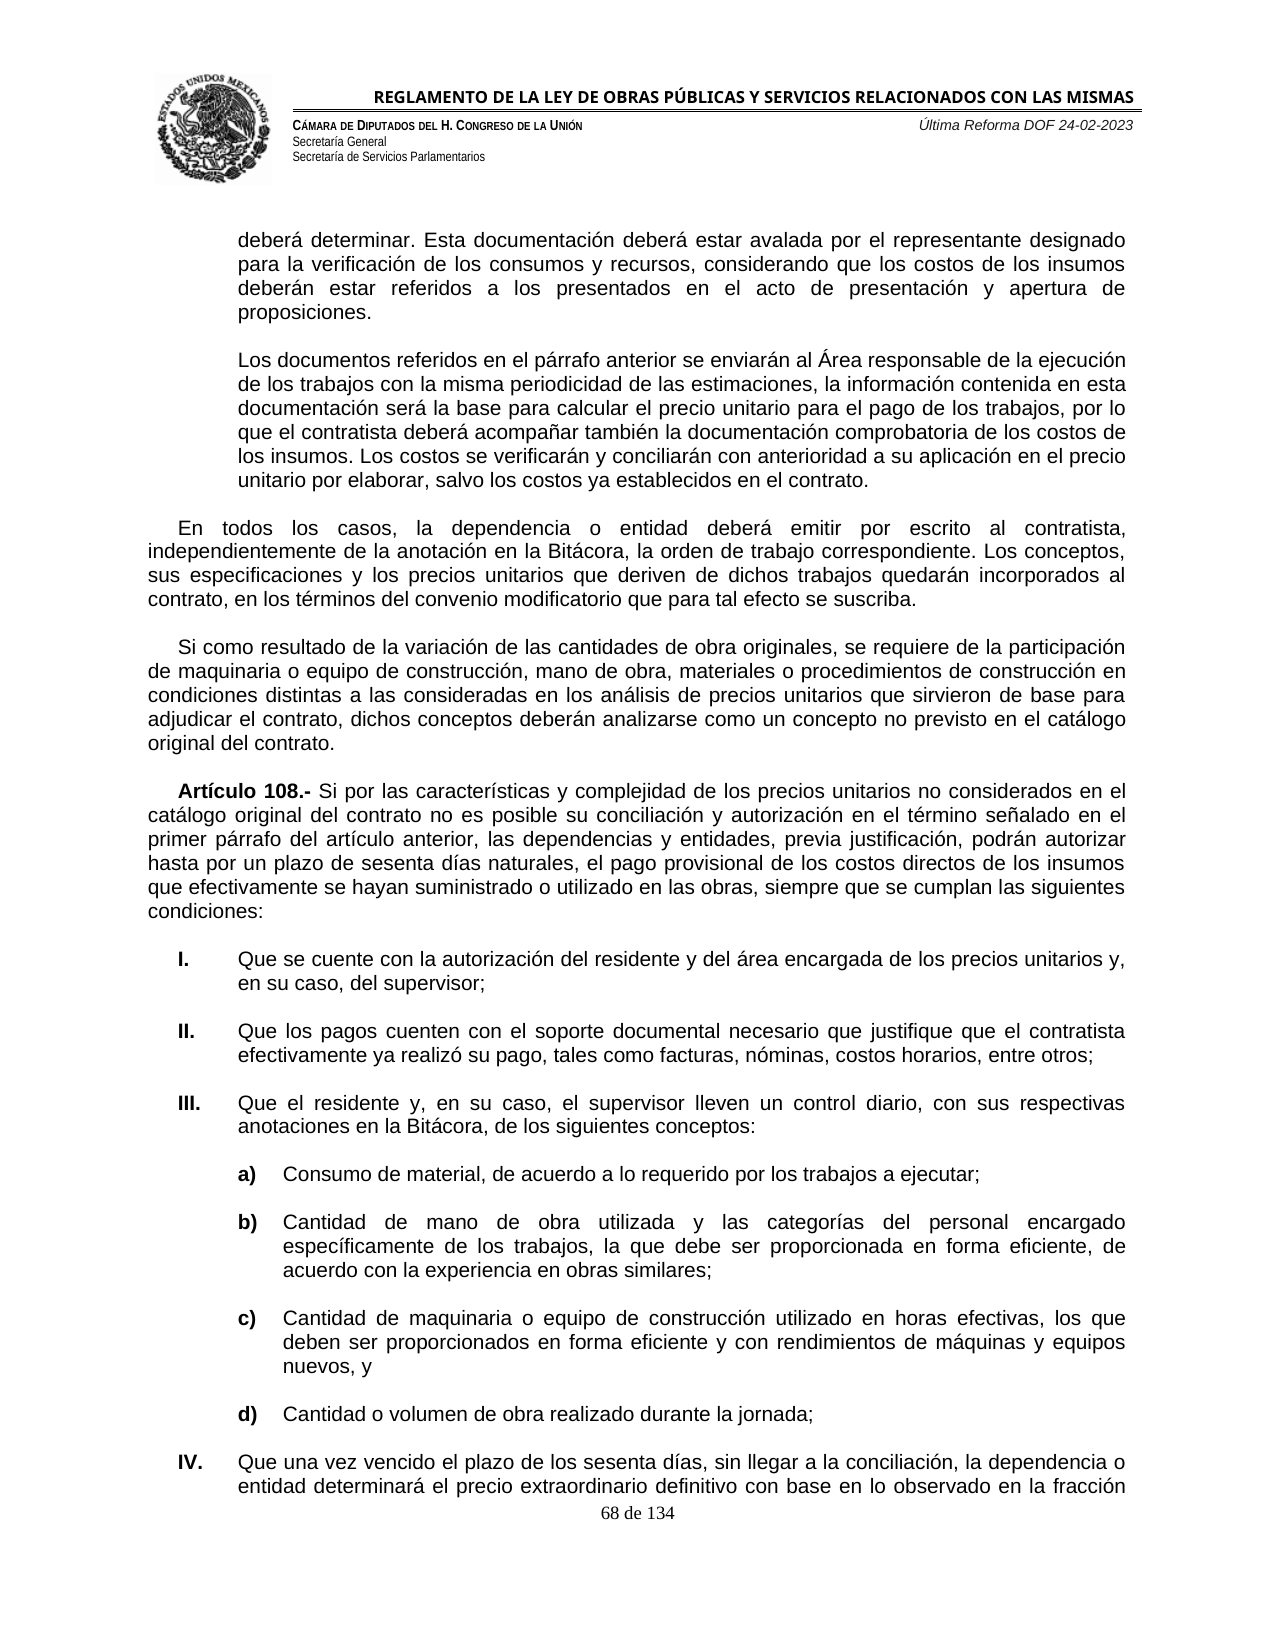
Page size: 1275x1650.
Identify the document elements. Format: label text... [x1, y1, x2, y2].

text II. Que los pagos cuenten con el soporte documental necesario que justifique que el contratista efectivamente ya realizó su pago, tales como facturas, nóminas, costos horarios, entre otros; [178, 1018, 1127, 1066]
text IV. Que una vez vencido el plazo de los sesenta días, sin llegar a la conciliación, la dependencia o entidad determinará el precio extraordinario definitivo con base en lo observado en la fracción [178, 1450, 1127, 1498]
text d) Cantidad o volumen de obra realizado durante la jornada; [238, 1402, 1127, 1426]
text III. Que el residente y, en su caso, el supervisor lleven un control diario, con sus respectivas anotaciones en la Bitácora, de los siguientes conceptos: [178, 1090, 1127, 1138]
text En todos los casos, la dependencia o entidad deberá emitir por escrito al contratista, independientemente de la anotación en la Bitácora, la orden de trabajo correspondiente. Los conceptos, sus especificaciones y los precios unitarios que deriven de dichos trabajos quedarán incorporados al contrato, en los términos del convenio modificatorio que para tal efecto se suscriba. [148, 515, 1127, 611]
text Si como resultado de la variación de las cantidades de obra originales, se requiere de la participación de maquinaria o equipo de construcción, mano de obra, materiales o procedimientos de construcción en condiciones distintas a las consideradas en los análisis de precios unitarios que sirvieron de base para adjudicar el contrato, dichos conceptos deberán analizarse como un concepto no previsto en el catálogo original del contrato. [148, 635, 1127, 755]
text deberá determinar. Esta documentación deberá estar avalada por el representante designado para la verificación de los consumos y recursos, considerando que los costos de los insumos deberán estar referidos a los presentados en el acto de presentación y apertura de proposiciones. [178, 228, 1127, 324]
text a) Consumo de material, de acuerdo a lo requerido por los trabajos a ejecutar; [238, 1162, 1127, 1186]
text b) Cantidad de mano de obra utilizada y las categorías del personal encargado específicamente de los trabajos, la que debe ser proporcionada en forma eficiente, de acuerdo con la experiencia en obras similares; [238, 1210, 1127, 1282]
text c) Cantidad de maquinaria o equipo de construcción utilizado en horas efectivas, los que deben ser proporcionados en forma eficiente y con rendimientos de máquinas y equipos nuevos, y [238, 1306, 1127, 1378]
text Artículo 108.- Si por las características y complejidad de los precios unitarios no considerados en el catálogo original del contrato no es posible su conciliación y autorización en el término señalado en el primer párrafo del artículo anterior, las dependencias y entidades, previa justificación, podrán autorizar hasta por un plazo de sesenta días naturales, el pago provisional de los costos directos de los insumos que efectivamente se hayan suministrado o utilizado en las obras, siempre que se cumplan las siguientes condiciones: [148, 779, 1127, 923]
text I. Que se cuente con la autorización del residente y del área encargada de los precios unitarios y, en su caso, del supervisor; [178, 947, 1127, 994]
text Los documentos referidos en el párrafo anterior se enviarán al Área responsable de la ejecución de los trabajos con la misma periodicidad de las estimaciones, la información contenida en esta documentación será la base para calcular el precio unitario para el pago de los trabajos, por lo que el contratista deberá acompañar también la documentación comprobatoria de los costos de los insumos. Los costos se verificarán y conciliarán con anterioridad a su aplicación en el precio unitario por elaborar, salvo los costos ya establecidos en el contrato. [178, 348, 1127, 491]
